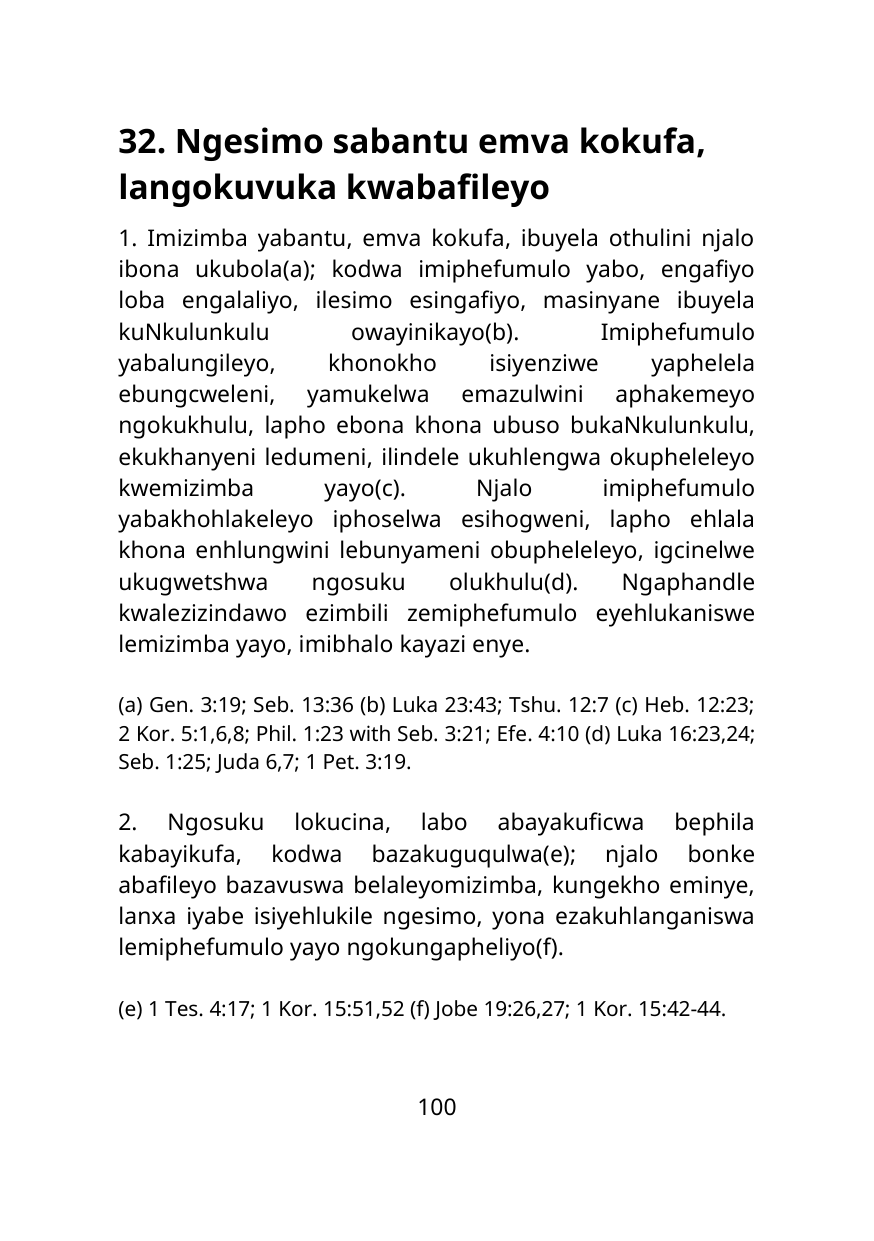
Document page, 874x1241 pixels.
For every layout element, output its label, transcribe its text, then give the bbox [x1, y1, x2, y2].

text 1. Imizimba yabantu, emva kokufa, ibuyela othulini njalo ibona ukubola(a); kodwa imiphefumulo yabo, engafiyo loba engalaliyo, ilesimo esingafiyo, masinyane ibuyela kuNkulunkulu owayinikayo(b). Imiphefumulo yabalungileyo, khonokho isiyenziwe yaphelela ebungcweleni, yamukelwa emazulwini aphakemeyo ngokukhulu, lapho ebona khona ubuso bukaNkulunkulu, ekukhanyeni ledumeni, ilindele ukuhlengwa okupheleleyo kwemizimba yayo(c). Njalo imiphefumulo yabakhohlakeleyo iphoselwa esihogweni, lapho ehlala khona enhlungwini lebunyameni obupheleleyo, igcinelwe ukugwetshwa ngosuku olukhulu(d). Ngaphandle kwalezizindawo ezimbili zemiphefumulo eyehlukaniswe lemizimba yayo, imibhalo kayazi enye. [118, 222, 756, 659]
text (a) Gen. 3:19; Seb. 13:36 (b) Luka 23:43; Tshu. 12:7 (c) Heb. 12:23; 2 Kor. 5:1,6,8; Phil. 1:23 with Seb. 3:21; Efe. 4:10 (d) Luka 16:23,24; Seb. 1:25; Juda 6,7; 1 Pet. 3:19. [118, 690, 756, 775]
text 2. Ngosuku lokucina, labo abayakuficwa bephila kabayikufa, kodwa bazakuguqulwa(e); njalo bonke abafileyo bazavuswa belaleyomizimba, kungekho eminye, lanxa iyabe isiyehlukile ngesimo, yona ezakuhlanganiswa lemiphefumulo yayo ngokungapheliyo(f). [118, 806, 756, 963]
subtitle 32. Ngesimo sabantu emva kokufa, langokuvuka kwabafileyo [118, 118, 756, 209]
text (e) 1 Tes. 4:17; 1 Kor. 15:51,52 (f) Jobe 19:26,27; 1 Kor. 15:42-44. [118, 994, 756, 1022]
